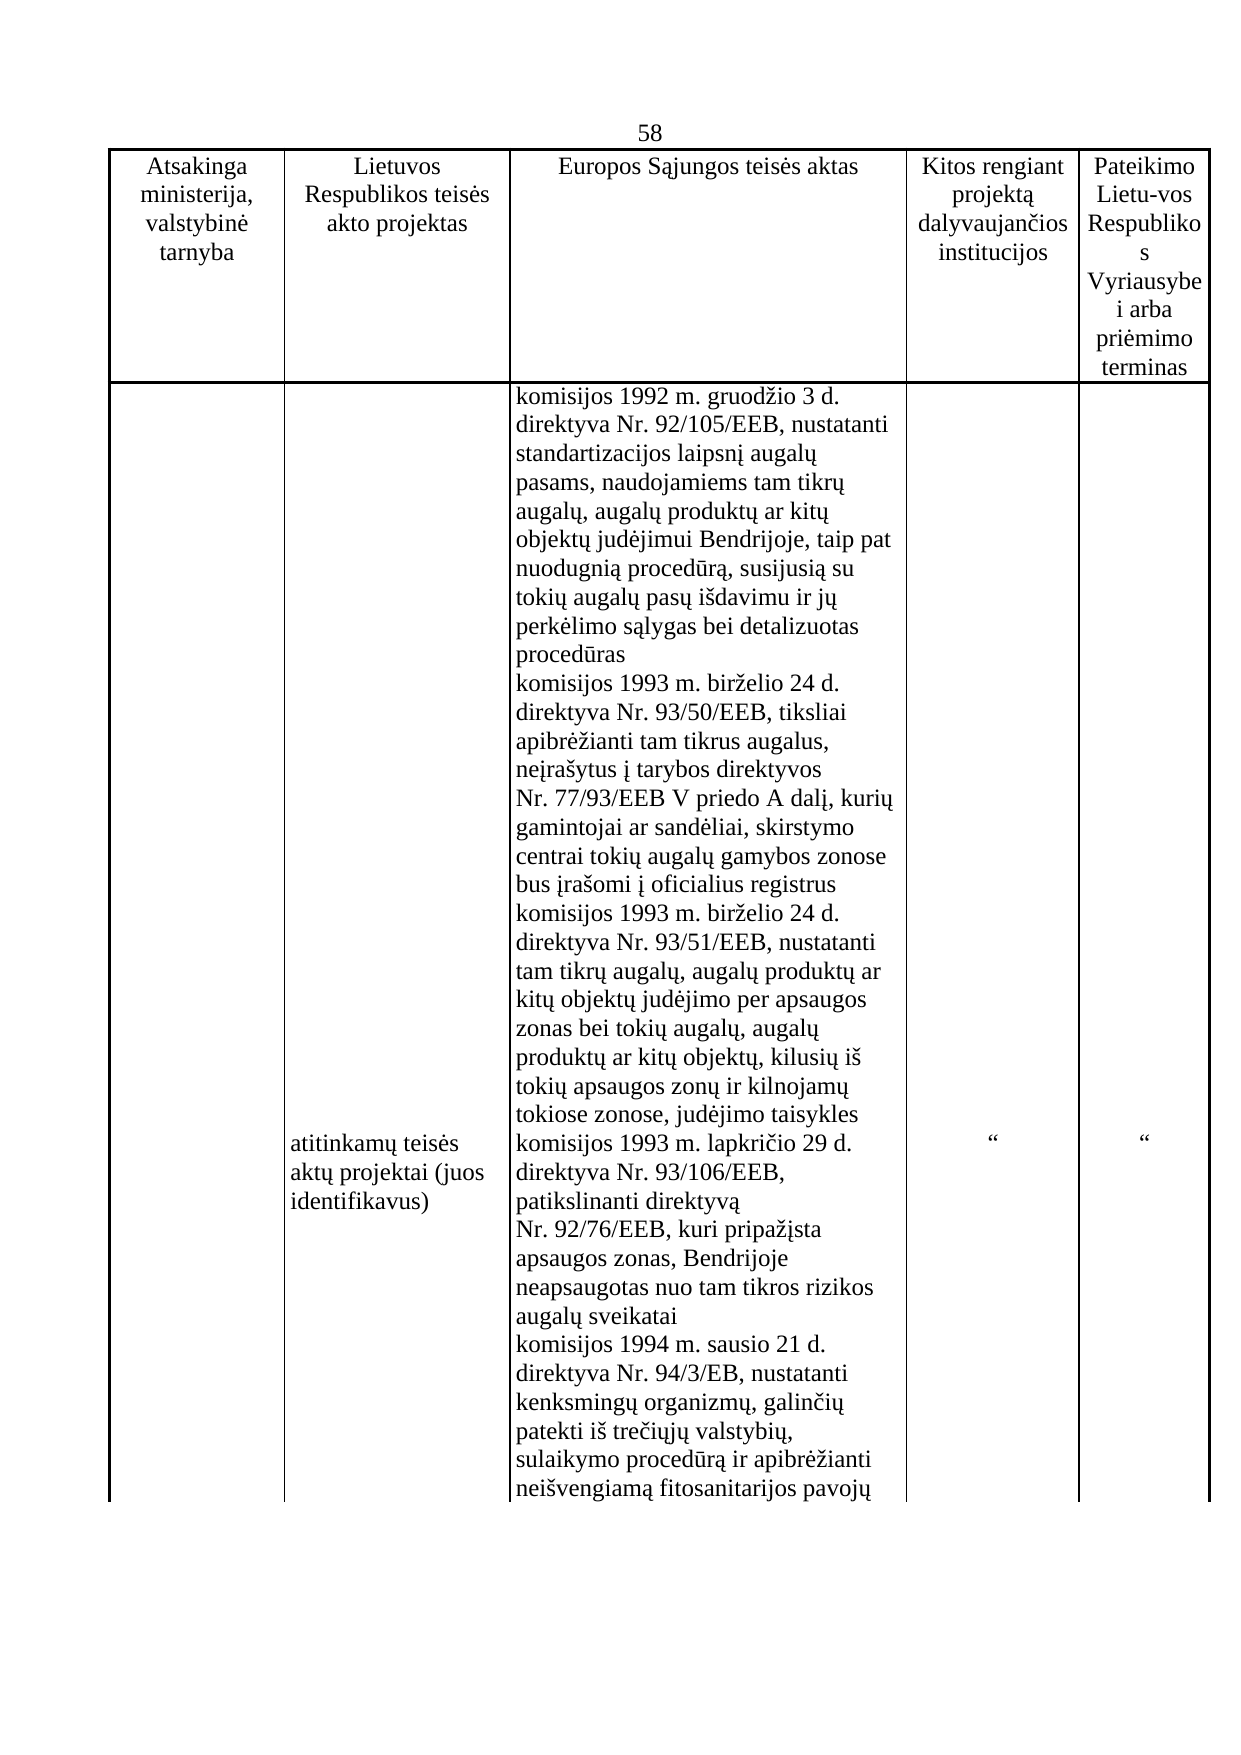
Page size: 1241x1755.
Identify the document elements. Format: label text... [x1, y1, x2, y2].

table_cell [285, 668, 509, 898]
table_cell [111, 384, 284, 668]
table_cell [907, 898, 1078, 1128]
table_header Lietuvos Respublikos teisės akto projektas [285, 151, 509, 381]
table_cell [1080, 384, 1208, 668]
table_cell komisijos 1993 m. lapkričio 29 d. direktyva Nr. 93/106/EEB, patikslinanti direktyvą Nr. 92/76/EEB, kuri pripažįsta apsaugos zonas, Bendrijoje neapsaugotas nuo tam tikros rizikos augalų sveikatai [511, 1128, 906, 1329]
table_cell komisijos 1993 m. birželio 24 d. direktyva Nr. 93/50/EEB, tiksliai apibrėžianti tam tikrus augalus, neįrašytus į tarybos direktyvos Nr. 77/93/EEB V priedo A dalį, kurių gamintojai ar sandėliai, skirstymo centrai tokių augalų gamybos zonose bus įrašomi į oficialius registrus [511, 668, 906, 898]
table_cell [111, 668, 284, 898]
table_cell komisijos 1992 m. gruodžio 3 d. direktyva Nr. 92/105/EEB, nustatanti standartizacijos laipsnį augalų pasams, naudojamiems tam tikrų augalų, augalų produktų ar kitų objektų judėjimui Bendrijoje, taip pat nuodugnią procedūrą, susijusią su tokių augalų pasų išdavimu ir jų perkėlimo sąlygas bei detalizuotas procedūras [511, 384, 906, 668]
table_cell komisijos 1994 m. sausio 21 d. direktyva Nr. 94/3/EB, nustatanti kenksmingų organizmų, galinčių patekti iš trečiųjų valstybių, sulaikymo procedūrą ir apibrėžianti neišvengiamą fitosanitarijos pavojų [511, 1330, 906, 1502]
table_cell [1214, 668, 1240, 898]
table_cell [1214, 898, 1240, 1128]
table_header Europos Sąjungos teisės aktas [511, 151, 906, 381]
table_cell [907, 668, 1078, 898]
table_cell [111, 1330, 284, 1502]
table_cell [1080, 668, 1208, 898]
table_cell “ [1080, 1128, 1208, 1329]
table_cell “ [907, 1128, 1078, 1329]
table_header Kitos rengiant projektą dalyvaujančios institucijos [907, 151, 1078, 381]
table_header Pateikimo Lietu-vos Respublikos Vyriausybei arba priėmimo terminas [1080, 151, 1208, 381]
table_cell [111, 1128, 284, 1329]
table_cell [1214, 1330, 1240, 1502]
table_cell [1080, 898, 1208, 1128]
table_cell komisijos 1993 m. birželio 24 d. direktyva Nr. 93/51/EEB, nustatanti tam tikrų augalų, augalų produktų ar kitų objektų judėjimo per apsaugos zonas bei tokių augalų, augalų produktų ar kitų objektų, kilusių iš tokių apsaugos zonų ir kilnojamų tokiose zonose, judėjimo taisykles [511, 898, 906, 1128]
table_cell [907, 384, 1078, 668]
table_header Atsakinga ministerija, valstybinė tarnyba [111, 151, 284, 381]
table_header [1214, 148, 1240, 381]
table_cell [1214, 1128, 1240, 1329]
table_cell [111, 898, 284, 1128]
table_cell [1214, 381, 1240, 668]
table_cell [285, 898, 509, 1128]
table_cell [285, 1330, 509, 1502]
table_cell [285, 384, 509, 668]
table_cell [1080, 1330, 1208, 1502]
table_cell atitinkamų teisės aktų projektai (juos identifikavus) [285, 1128, 509, 1329]
table_cell [907, 1330, 1078, 1502]
